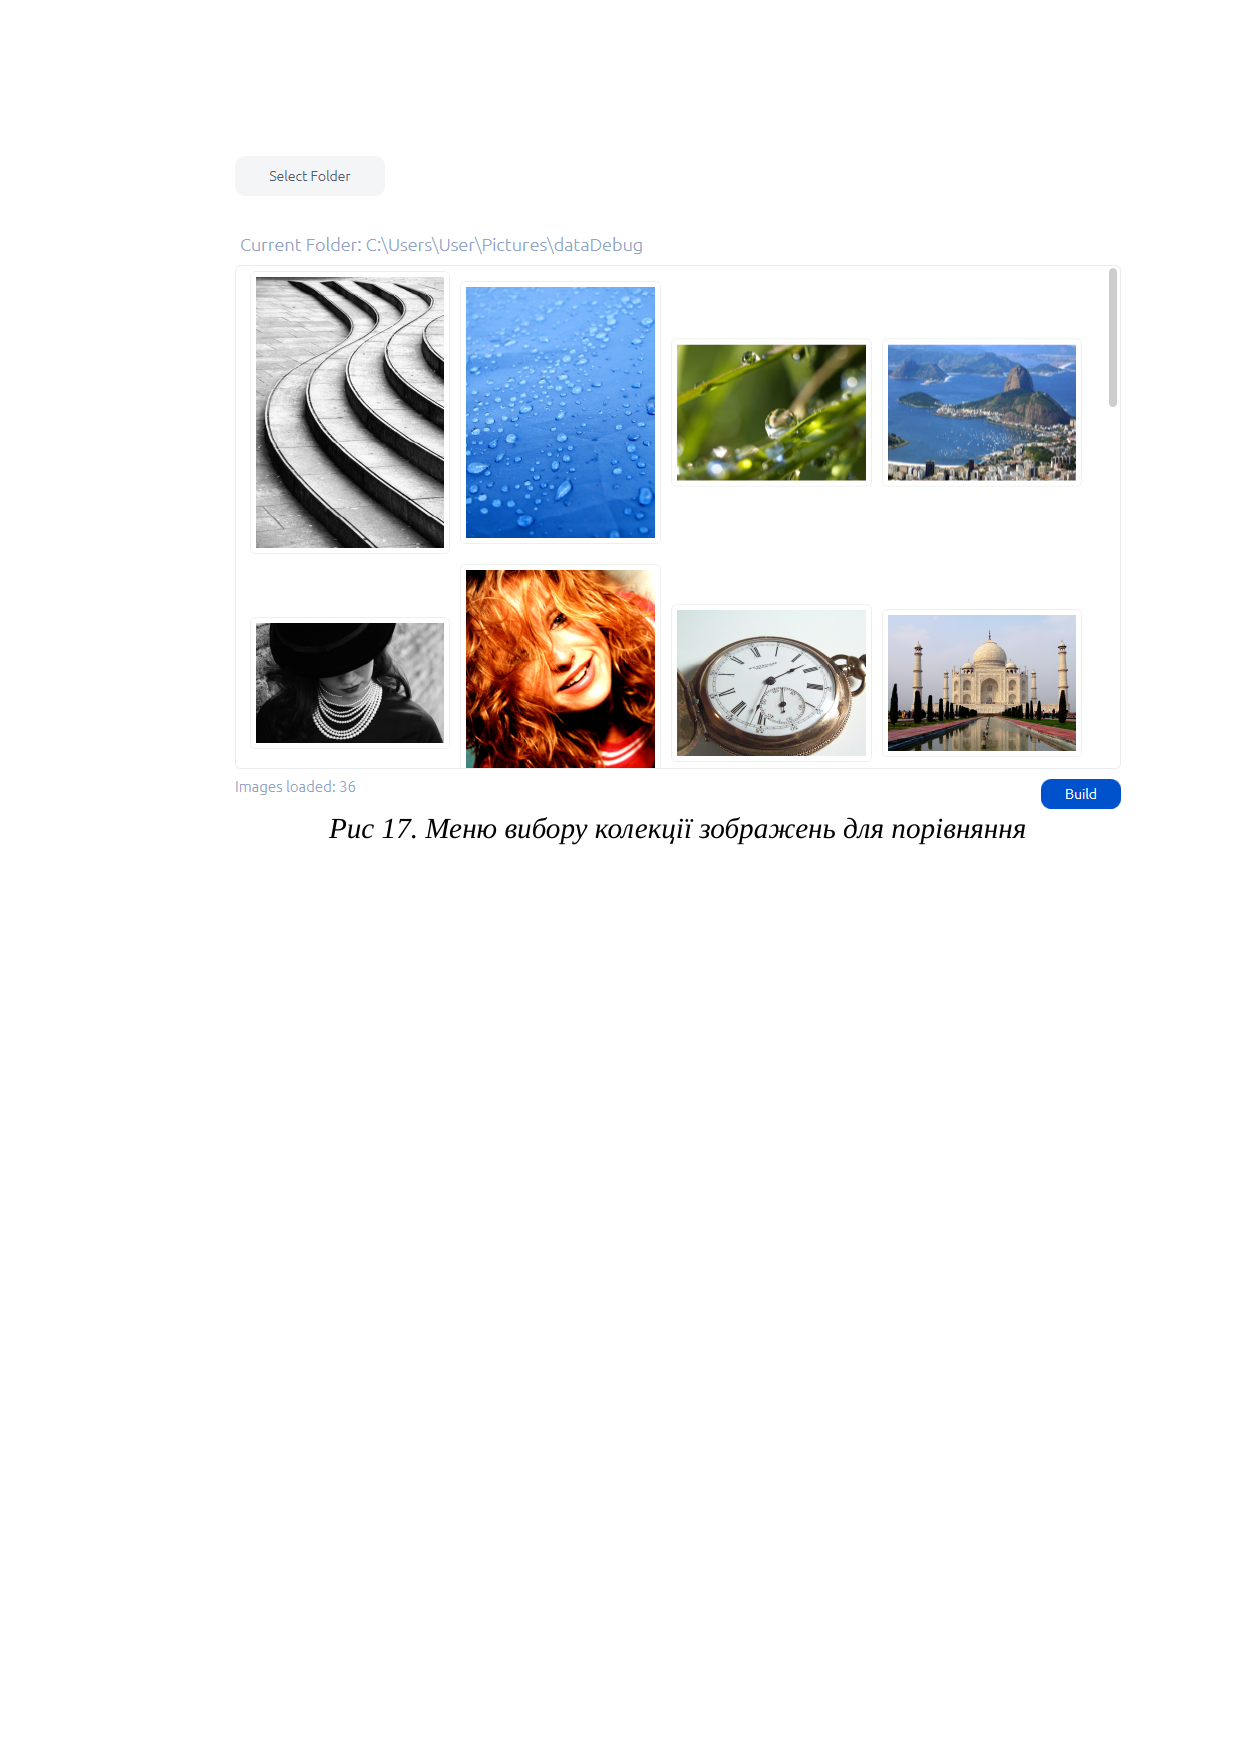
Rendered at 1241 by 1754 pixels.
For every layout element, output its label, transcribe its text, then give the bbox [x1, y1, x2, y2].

picture [229, 147, 1129, 812]
text Рис 17. Меню вибору колекції зображень для порівняння [229, 812, 1129, 845]
